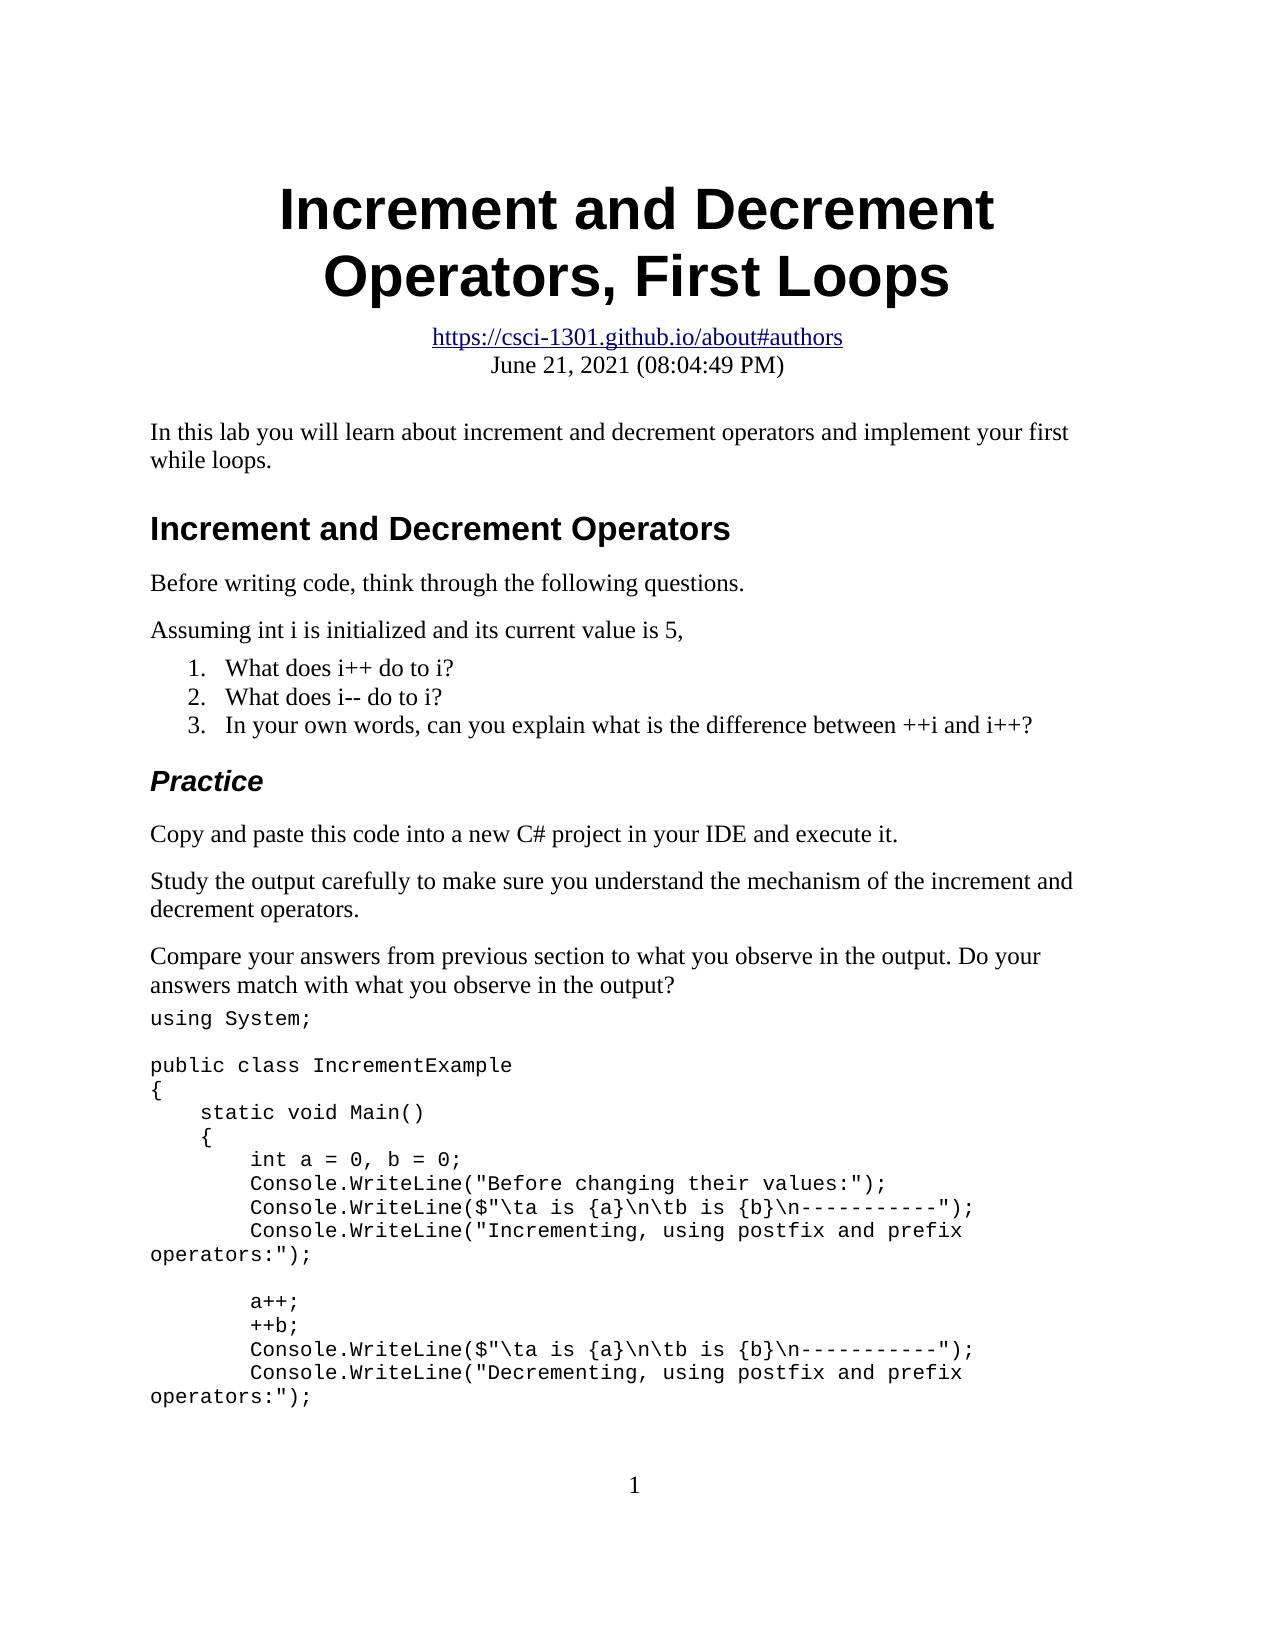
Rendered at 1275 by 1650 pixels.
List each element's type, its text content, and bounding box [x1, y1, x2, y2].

text static void Main() [150, 1102, 1125, 1126]
list In your own words, can you explain what is the difference between ++i and i++? [187, 710, 1125, 739]
text Study the output carefully to make sure you understand the mechanism of the increment and decrement operators. [150, 866, 1125, 923]
text ++b; [150, 1315, 1125, 1339]
text Before writing code, think through the following questions. [150, 568, 1125, 597]
text Assuming int i is initialized and its current value is 5, [150, 615, 1125, 644]
text using System; [150, 1008, 1125, 1031]
text Console.WriteLine("Incrementing, using postfix and prefix operators:"); [150, 1220, 1125, 1268]
title Increment and Decrement Operators, First Loops [150, 175, 1125, 309]
text Console.WriteLine("Decrementing, using postfix and prefix operators:"); [150, 1362, 1125, 1409]
text { [150, 1078, 1125, 1102]
text a++; [150, 1291, 1125, 1315]
text { [150, 1126, 1125, 1149]
text Console.WriteLine("Before changing their values:"); [150, 1173, 1125, 1197]
text June 21, 2021 (08:04:49 PM) [150, 350, 1125, 379]
subtitle Increment and Decrement Operators [150, 508, 1125, 547]
text Console.WriteLine($"\ta is {a}\n\tb is {b}\n-----------"); [150, 1197, 1125, 1220]
text In this lab you will learn about increment and decrement operators and implement your first while loops. [150, 417, 1125, 474]
list What does i++ do to i? [187, 653, 1125, 682]
subtitle Practice [150, 764, 1125, 798]
text int a = 0, b = 0; [150, 1149, 1125, 1173]
text public class IncrementExample [150, 1055, 1125, 1078]
text Compare your answers from previous section to what you observe in the output. Do your answers match with what you observe in the output? [150, 941, 1125, 999]
text https://csci-1301.github.io/about#authors [150, 322, 1125, 350]
list What does i-- do to i? [187, 682, 1125, 710]
text Copy and paste this code into a new C# project in your IDE and execute it. [150, 819, 1125, 848]
text Console.WriteLine($"\ta is {a}\n\tb is {b}\n-----------"); [150, 1339, 1125, 1362]
